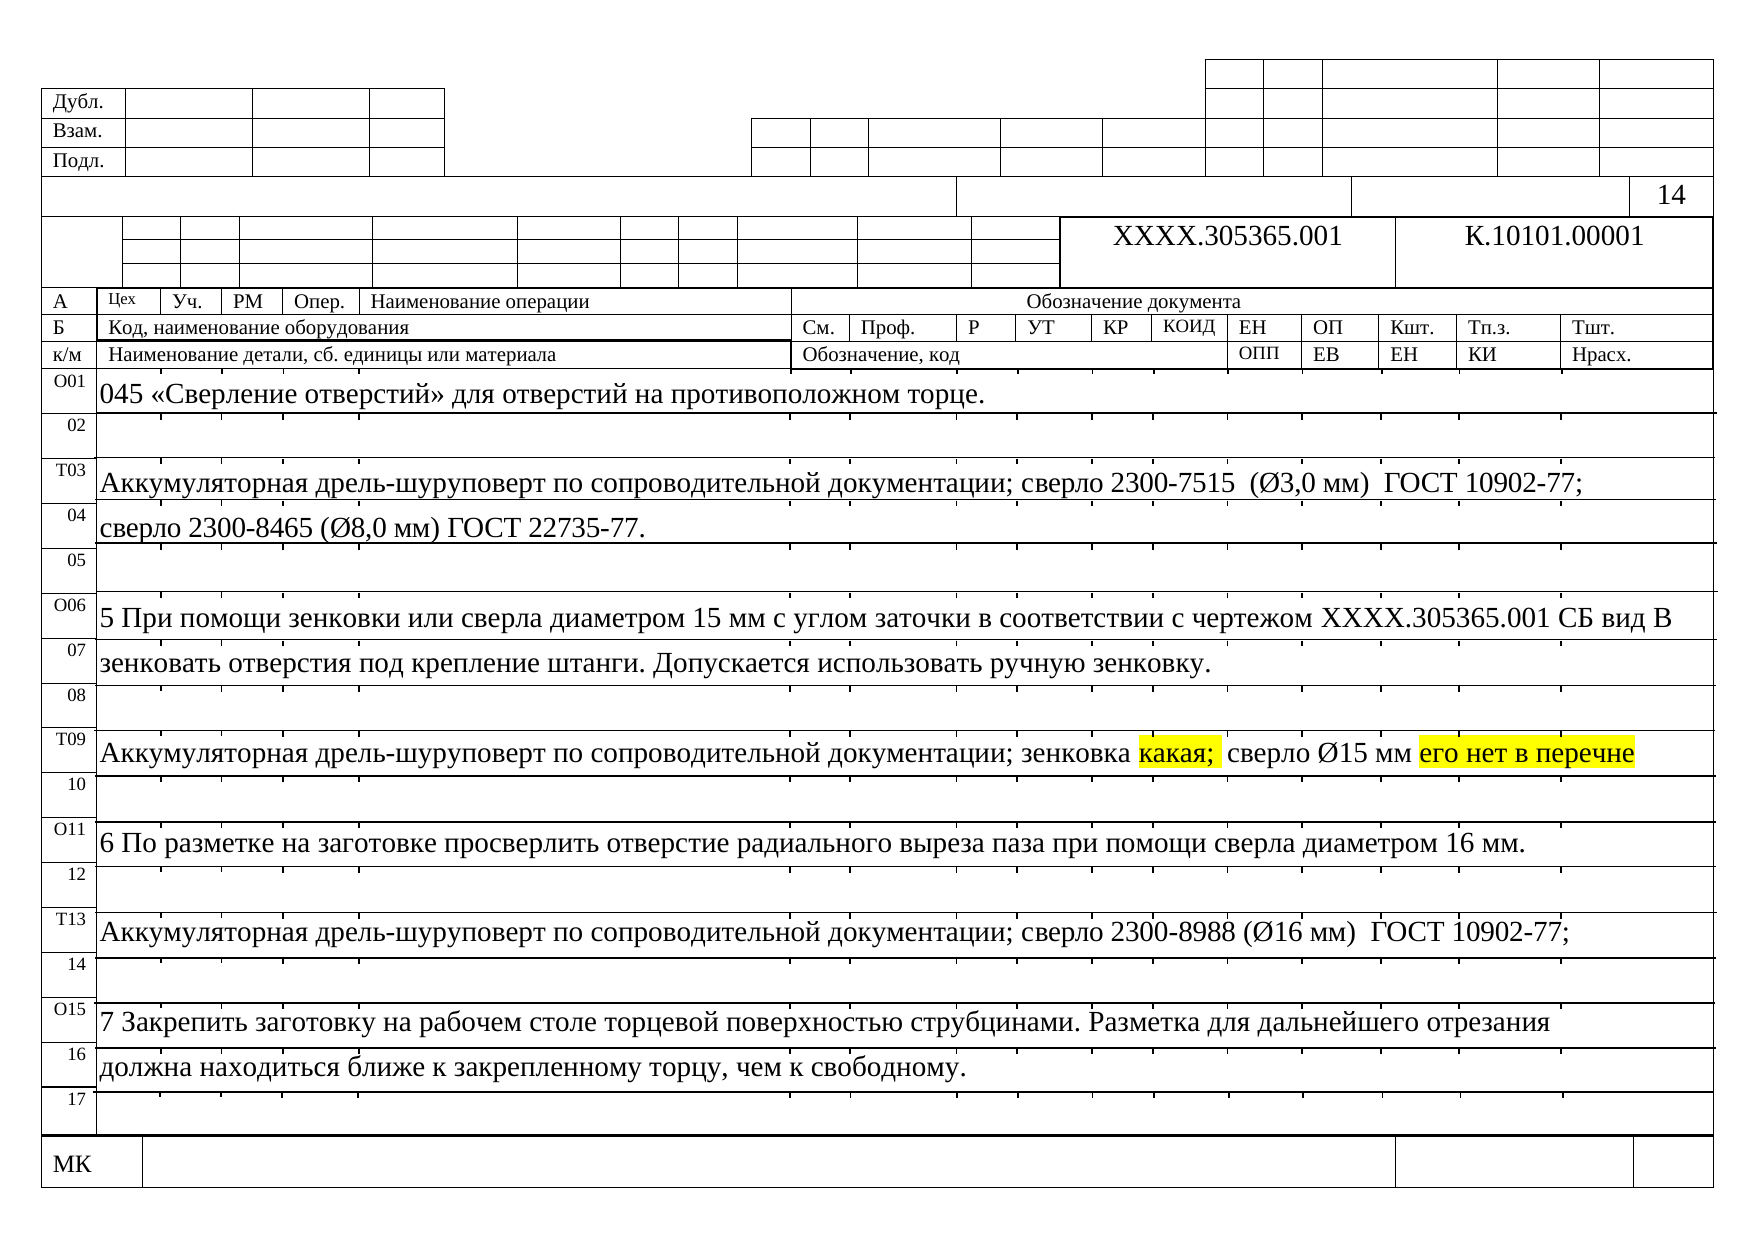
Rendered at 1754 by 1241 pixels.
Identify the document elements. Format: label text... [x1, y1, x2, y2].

table_cell РМ [222, 289, 282, 314]
table_cell Т09 [42, 728, 96, 772]
table_cell [790, 959, 849, 999]
table_cell [359, 415, 790, 457]
table_cell [99, 777, 164, 819]
table_cell Нрасх. [1561, 342, 1712, 368]
table_cell [955, 550, 1020, 591]
table_header [1323, 60, 1497, 88]
table_cell [1092, 686, 1151, 729]
table_cell [752, 148, 810, 176]
table_cell [42, 217, 122, 287]
table_cell Код, наименование оборудования [98, 315, 791, 339]
table_cell [1092, 867, 1151, 909]
table_cell [1020, 550, 1092, 591]
table_cell [1381, 959, 1458, 999]
table_cell [679, 264, 737, 287]
table_cell [223, 550, 282, 591]
table_cell 7 Закрепить заготовку на рабочем столе торцевой поверхностью струбцинами. Разметка для дальнейшего отрезания [99, 1004, 1713, 1044]
table_cell [1564, 1093, 1713, 1133]
table_cell [972, 240, 1059, 263]
table_cell Тшт. [1561, 315, 1712, 341]
table_cell Опер. [283, 289, 359, 314]
table_cell [849, 415, 955, 457]
table_cell [1498, 119, 1599, 147]
table_cell [126, 148, 252, 176]
table_cell XXXX.305365.001 [1061, 218, 1395, 287]
table_cell 05 [42, 549, 96, 593]
table_cell [1151, 959, 1228, 999]
table_cell [1001, 119, 1102, 147]
table_cell [1564, 415, 1713, 457]
table_cell [1562, 544, 1713, 550]
table_cell Кшт. [1379, 315, 1456, 341]
table_cell [283, 415, 359, 457]
table_cell [738, 217, 857, 239]
table_cell Тп.з. [1457, 315, 1560, 341]
table_cell КОИД [1152, 315, 1227, 341]
table_cell Подл. [42, 148, 125, 176]
table_cell [849, 959, 955, 999]
table_cell [1564, 777, 1713, 819]
table_cell [1323, 119, 1497, 147]
table_cell ОПП [1228, 342, 1301, 368]
table_cell КР [1092, 315, 1151, 341]
table_cell [99, 550, 164, 591]
table_cell [972, 217, 1059, 239]
table_cell [223, 415, 282, 457]
table_cell [1381, 867, 1458, 909]
table_cell [283, 550, 359, 591]
table_cell [518, 217, 620, 239]
table_cell [1304, 550, 1381, 591]
table_cell См.. [792, 315, 849, 341]
table_cell [849, 867, 955, 909]
table_cell [1092, 550, 1151, 591]
table_cell [1264, 89, 1322, 117]
table_cell [1381, 777, 1458, 819]
table_cell [1151, 415, 1228, 457]
table_cell [1381, 415, 1458, 457]
table_cell [811, 148, 868, 176]
table_cell [957, 177, 1351, 216]
table_cell [164, 867, 223, 909]
table_cell Наименование детали, сб. единицы или материала [97, 342, 790, 368]
table_cell [123, 217, 180, 239]
table_cell [1498, 89, 1599, 117]
table_cell [1634, 1137, 1713, 1187]
table_cell [1228, 867, 1304, 909]
table_cell 02 [42, 414, 96, 458]
table_cell [164, 686, 223, 729]
table_cell [858, 264, 971, 287]
table_cell [1458, 550, 1564, 591]
table_cell [359, 867, 790, 909]
table_cell [370, 89, 444, 117]
table_cell [972, 264, 1059, 287]
table_cell Т13 [42, 908, 96, 952]
table_cell [955, 867, 1020, 909]
table_cell [1228, 415, 1304, 457]
table_header 045 «Сверление отверстий» для отверстий на противоположном торце. [99, 370, 1713, 412]
table_cell [849, 686, 955, 729]
table_cell 14 [42, 953, 96, 997]
table_cell [164, 415, 223, 457]
table_cell [738, 240, 857, 263]
table_cell [790, 550, 849, 591]
table_cell [790, 686, 849, 729]
table_cell МК [42, 1137, 142, 1187]
table_cell [1092, 415, 1151, 457]
table_cell [143, 1137, 1395, 1187]
table_cell [1458, 959, 1564, 999]
table_cell [164, 959, 223, 999]
table_cell [1458, 867, 1564, 909]
table_cell [955, 415, 1020, 457]
table_cell [1381, 1093, 1458, 1133]
table_cell [1564, 686, 1713, 729]
table_cell [1498, 148, 1599, 176]
table_cell 10 [42, 773, 96, 817]
table_cell [1020, 415, 1092, 457]
table_cell [518, 264, 620, 287]
table_cell [283, 867, 359, 909]
table_cell [692, 88, 1205, 117]
table_cell должна находиться ближе к закрепленному торцу, чем к свободному. [99, 1049, 1713, 1088]
table_cell [1092, 959, 1151, 999]
table_cell [1396, 1137, 1633, 1187]
table_cell [1206, 119, 1263, 147]
table_cell [849, 550, 955, 591]
table_cell [99, 686, 164, 729]
table_cell [955, 686, 1020, 729]
table_cell [1151, 777, 1228, 819]
table_cell О01 [42, 369, 96, 413]
table_cell [1206, 89, 1263, 117]
table_cell [1304, 415, 1381, 457]
table_header [1206, 60, 1263, 88]
table_cell Уч. [161, 289, 221, 314]
table_cell [1458, 777, 1564, 819]
table_cell [790, 1093, 849, 1133]
table_cell Обозначение, код [792, 342, 1227, 368]
table_cell [1103, 119, 1205, 147]
table_cell [1600, 89, 1713, 117]
table_cell [283, 1093, 359, 1133]
table_cell КИ [1457, 342, 1560, 368]
table_cell [1323, 89, 1497, 117]
table_cell Цех [98, 289, 160, 314]
table_cell [955, 777, 1020, 819]
table_cell [253, 148, 369, 176]
table_cell [1151, 1093, 1228, 1133]
table_cell [1228, 686, 1304, 729]
table_cell [126, 119, 252, 147]
table_cell [123, 240, 180, 263]
table_cell [1020, 686, 1092, 729]
table_cell [359, 1093, 790, 1133]
table_cell [99, 1093, 164, 1133]
table_cell 14 [1630, 177, 1713, 216]
table_cell [445, 118, 751, 176]
table_cell [1600, 119, 1713, 147]
table_cell Обозначение документа [792, 289, 1712, 314]
table_cell [99, 867, 164, 909]
table_cell [1020, 959, 1092, 999]
table_cell [1564, 959, 1713, 999]
table_header [1600, 60, 1713, 88]
table_cell 04 [42, 504, 96, 548]
table_cell [181, 217, 239, 239]
table_cell [738, 264, 857, 287]
table_cell [752, 119, 810, 147]
table_cell [370, 148, 444, 176]
table_cell Р [957, 315, 1015, 341]
table_cell [359, 777, 790, 819]
table_cell [1092, 777, 1151, 819]
table_cell [283, 686, 359, 729]
table_cell [1304, 686, 1381, 729]
table_cell О11 [42, 818, 96, 862]
table_cell Наименование операции [360, 289, 791, 314]
table_cell О15 [42, 998, 96, 1042]
table_cell [1020, 867, 1092, 909]
table_cell к/м [42, 342, 96, 368]
table_cell [283, 777, 359, 819]
table_cell [164, 777, 223, 819]
table_cell [1600, 148, 1713, 176]
table_cell [360, 500, 790, 505]
table_cell [858, 240, 971, 263]
table_cell [1151, 686, 1228, 729]
table_cell О06 [42, 594, 96, 637]
table_cell Проф. [850, 315, 956, 341]
table_cell [1304, 1093, 1381, 1133]
table_cell К.10101.00001 [1396, 218, 1712, 287]
table_cell 16 [42, 1043, 96, 1086]
table_cell [1304, 959, 1381, 999]
table_cell [445, 88, 692, 117]
table_header [41, 59, 1205, 88]
table_cell [253, 89, 369, 117]
table_cell [240, 240, 372, 263]
table_cell сверло 2300-8465 (Ø8,0 мм) ГОСТ 22735-77. [99, 505, 1713, 542]
table_cell [679, 240, 737, 263]
table_cell [123, 264, 180, 287]
table_cell [1304, 867, 1381, 909]
table_cell [373, 264, 517, 287]
table_cell [811, 119, 868, 147]
table_cell [1304, 777, 1381, 819]
table_cell [359, 686, 790, 729]
table_cell 5 При помощи зенковки или сверла диаметром 15 мм с углом заточки в соответствии с чертежом XXXX.305365.001 СБ вид В [99, 595, 1713, 639]
table_cell [955, 959, 1020, 999]
table_cell [869, 119, 1000, 147]
table_cell [373, 217, 517, 239]
table_cell [1020, 1093, 1092, 1133]
table_cell [1458, 415, 1564, 457]
table_cell [181, 264, 239, 287]
table_header [1264, 60, 1322, 88]
table_cell 08 [42, 684, 96, 727]
table_cell [955, 1093, 1020, 1133]
table_cell 6 По разметке на заготовке просверлить отверстие радиального выреза паза при помощи сверла диаметром 16 мм. [99, 823, 1713, 864]
table_cell Взам. [42, 119, 125, 147]
table_cell [849, 1093, 955, 1133]
table_cell [1228, 550, 1304, 591]
table_cell [1001, 148, 1102, 176]
table_cell [1151, 867, 1228, 909]
table_cell [1228, 959, 1304, 999]
table_cell [223, 959, 282, 999]
table_cell зенковать отверстия под крепление штанги. Допускается использовать ручную зенковку. [99, 640, 1713, 684]
table_cell [223, 686, 282, 729]
table_cell [126, 89, 252, 117]
table_cell [621, 217, 678, 239]
table_cell [849, 777, 955, 819]
table_cell [1151, 550, 1228, 591]
table_cell [359, 550, 790, 591]
table_cell [1381, 686, 1458, 729]
table_cell А [42, 288, 96, 314]
table_cell [181, 240, 239, 263]
table_cell [1564, 867, 1713, 909]
table_cell [253, 119, 369, 147]
table_cell [1564, 550, 1713, 591]
table_cell [164, 550, 223, 591]
table_cell ЕН [1379, 342, 1456, 368]
table_cell [240, 217, 372, 239]
table_cell Аккумуляторная дрель-шуруповерт по сопроводительной документации; сверло 2300-7515 (Ø3,0 мм) ГОСТ 10902-77; [99, 460, 1713, 499]
table_cell [858, 217, 971, 239]
table_cell Дубл. [42, 89, 125, 117]
table_cell УТ [1016, 315, 1091, 341]
table_header [1498, 60, 1599, 88]
table_cell ОП [1302, 315, 1378, 341]
table_cell Аккумуляторная дрель-шуруповерт по сопроводительной документации; зенковка какая; сверло Ø15 мм его нет в перечне [99, 731, 1713, 774]
table_cell [359, 959, 790, 999]
table_cell [1381, 550, 1458, 591]
table_cell [370, 119, 444, 147]
table_cell Аккумуляторная дрель-шуруповерт по сопроводительной документации; сверло 2300-8988 (Ø16 мм) ГОСТ 10902-77; [99, 913, 1713, 954]
table_cell [1352, 177, 1629, 216]
table_cell [373, 240, 517, 263]
table_cell [42, 177, 956, 216]
table_cell [360, 544, 789, 550]
table_cell [1228, 1093, 1304, 1133]
table_cell [1264, 148, 1322, 176]
table_cell [1092, 1093, 1151, 1133]
table_cell [1206, 148, 1263, 176]
table_cell [283, 959, 359, 999]
table_cell [1228, 777, 1304, 819]
table_cell [1264, 119, 1322, 147]
table_cell [99, 959, 164, 999]
table_cell [518, 240, 620, 263]
table_cell [1458, 1093, 1564, 1133]
table_cell [790, 867, 849, 909]
table_cell [164, 1093, 223, 1133]
table_cell 07 [42, 639, 96, 682]
table_cell [621, 264, 678, 287]
table_cell [1103, 148, 1205, 176]
table_cell Б [42, 315, 96, 341]
table_cell Т03 [42, 459, 96, 503]
table_cell [240, 264, 372, 287]
table_cell 12 [42, 863, 96, 907]
table_cell 17 [42, 1088, 96, 1133]
table_cell [790, 415, 849, 457]
table_cell [223, 867, 282, 909]
table_cell [679, 217, 737, 239]
table_cell ЕВ [1302, 342, 1378, 368]
table_cell ЕН [1228, 315, 1301, 341]
table_cell [223, 777, 282, 819]
table_cell [1323, 148, 1497, 176]
table_cell [621, 240, 678, 263]
table_cell [869, 148, 1000, 176]
table_cell [1020, 777, 1092, 819]
table_cell [790, 777, 849, 819]
table_cell [1458, 686, 1564, 729]
table_cell [99, 415, 164, 457]
table_cell [223, 1093, 282, 1133]
